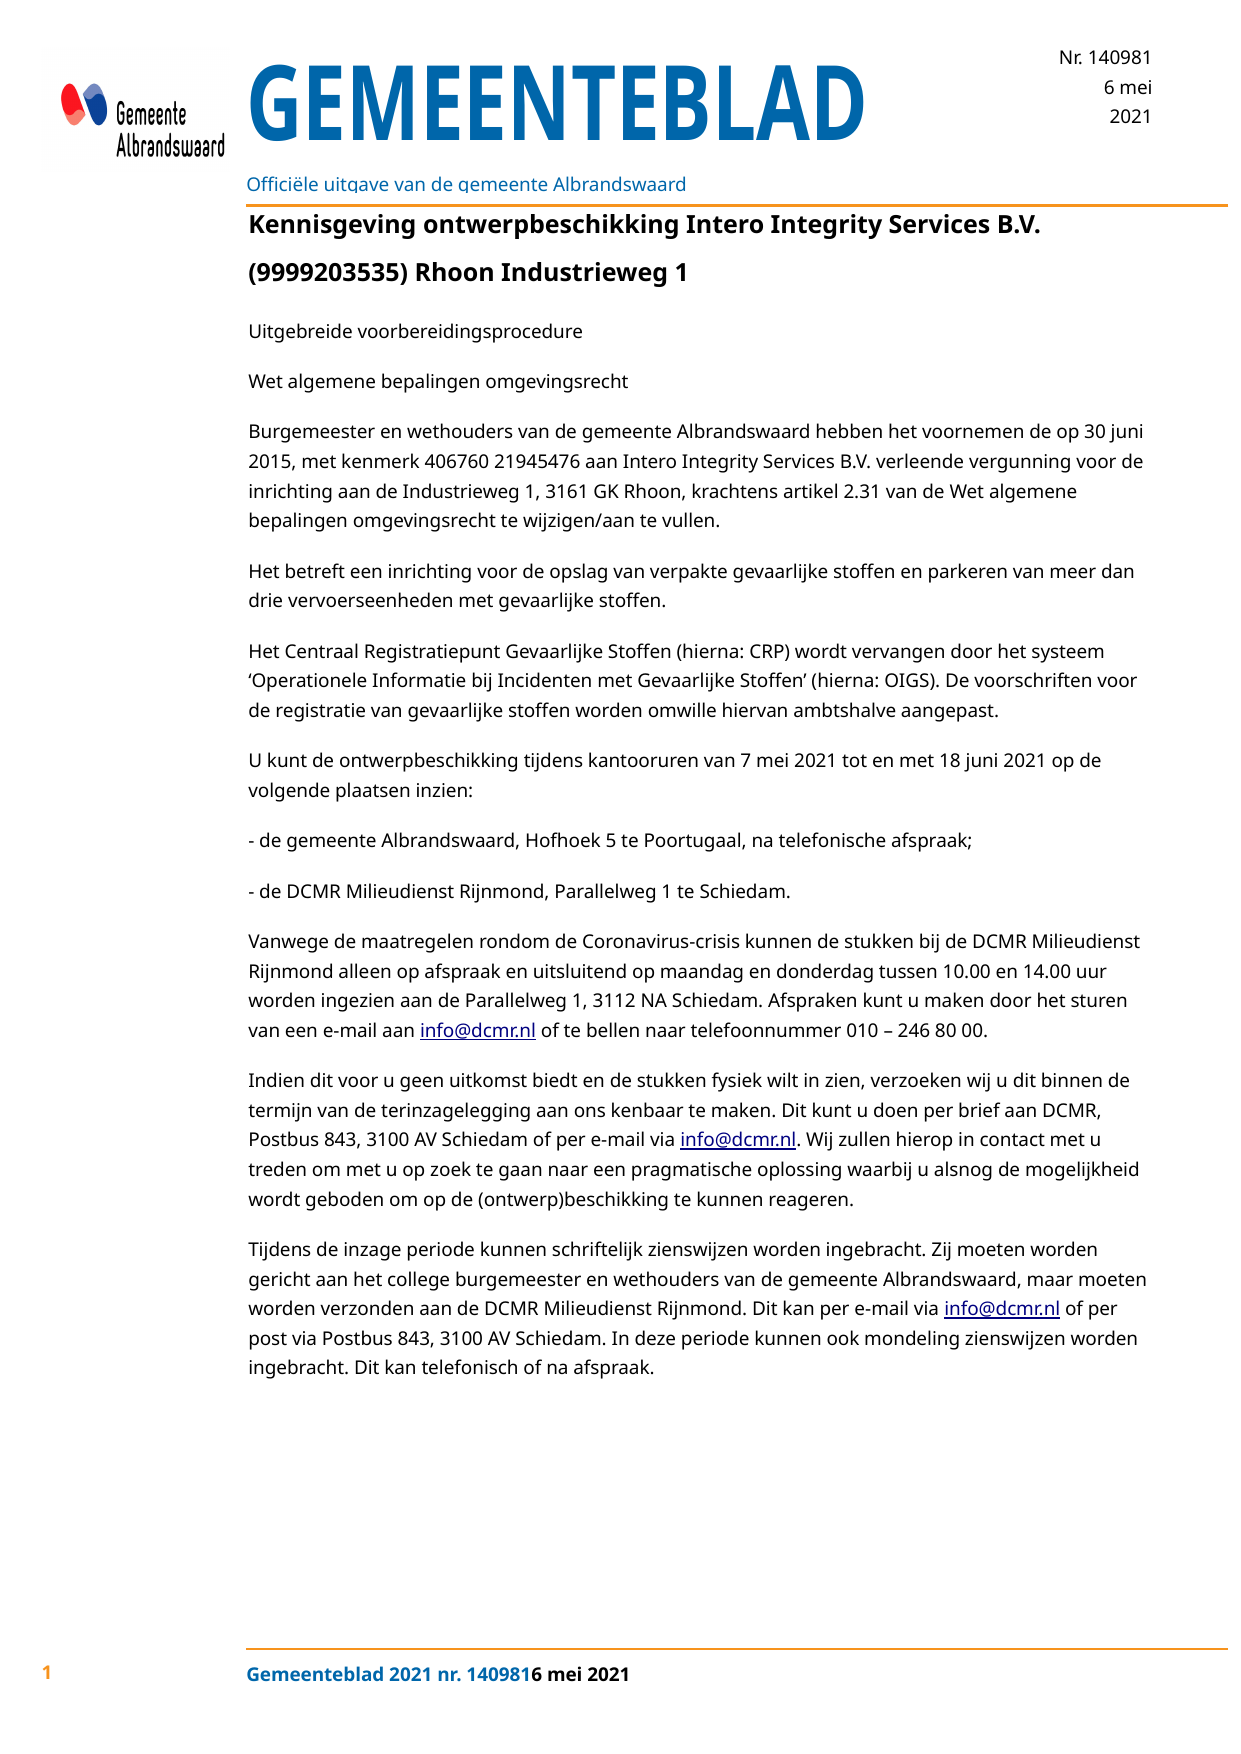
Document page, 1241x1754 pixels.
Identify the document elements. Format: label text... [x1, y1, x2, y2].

text U kunt de ontwerpbeschikking tijdens kantooruren van 7 mei 2021 tot en met 18 juni 2021 op de volgende plaatsen inzien: [248, 747, 1152, 803]
text Het betreft een inrichting voor de opslag van verpakte gevaarlijke stoffen en parkeren van meer dan drie vervoerseenheden met gevaarlijke stoffen. [248, 558, 1152, 613]
text Uitgebreide voorbereidingsprocedure [248, 318, 1152, 344]
text Kennisgeving ontwerpbeschikking Intero Integrity Services B.V. (9999203535) Rhoon Industrieweg 1 [248, 207, 1152, 288]
text Vanwege de maatregelen rondom de Coronavirus-crisis kunnen de stukken bij de DCMR Milieudienst Rijnmond alleen op afspraak en uitsluitend op maandag en donderdag tussen 10.00 en 14.00 uur worden ingezien aan de Parallelweg 1, 3112 NA Schiedam. Afspraken kunt u maken door het sturen van een e-mail aan info@dcmr.nl of te bellen naar telefoonnummer 010 – 246 80 00. [248, 928, 1152, 1043]
text - de DCMR Milieudienst Rijnmond, Parallelweg 1 te Schiedam. [248, 878, 1152, 904]
text Tijdens de inzage periode kunnen schriftelijk zienswijzen worden ingebracht. Zij moeten worden gericht aan het college burgemeester en wethouders van de gemeente Albrandswaard, maar moeten worden verzonden aan de DCMR Milieudienst Rijnmond. Dit kan per e-mail via info@dcmr.nl of per post via Postbus 843, 3100 AV Schiedam. In deze periode kunnen ook mondeling zienswijzen worden ingebracht. Dit kan telefonisch of na afspraak. [248, 1236, 1152, 1380]
text Wet algemene bepalingen omgevingsrecht [248, 368, 1152, 394]
text Indien dit voor u geen uitkomst biedt en de stukken fysiek wilt in zien, verzoeken wij u dit binnen de termijn van de terinzagelegging aan ons kenbaar te maken. Dit kunt u doen per brief aan DCMR, Postbus 843, 3100 AV Schiedam of per e-mail via info@dcmr.nl. Wij zullen hierop in contact met u treden om met u op zoek te gaan naar een pragmatische oplossing waarbij u alsnog de mogelijkheid wordt geboden om op de (ontwerp)beschikking te kunnen reageren. [248, 1067, 1152, 1212]
text - de gemeente Albrandswaard, Hofhoek 5 te Poortugaal, na telefonische afspraak; [248, 827, 1152, 853]
text Burgemeester en wethouders van de gemeente Albrandswaard hebben het voornemen de op 30 juni 2015, met kenmerk 406760 21945476 aan Intero Integrity Services B.V. verleende vergunning voor de inrichting aan de Industrieweg 1, 3161 GK Rhoon, krachtens artikel 2.31 van de Wet algemene bepalingen omgevingsrecht te wijzigen/aan te vullen. [248, 419, 1152, 533]
picture [41, 47, 231, 172]
text Het Centraal Registratiepunt Gevaarlijke Stoffen (hierna: CRP) wordt vervangen door het systeem ‘Operationele Informatie bij Incidenten met Gevaarlijke Stoffen’ (hierna: OIGS). De voorschriften voor de registratie van gevaarlijke stoffen worden omwille hiervan ambtshalve aangepast. [248, 638, 1152, 723]
